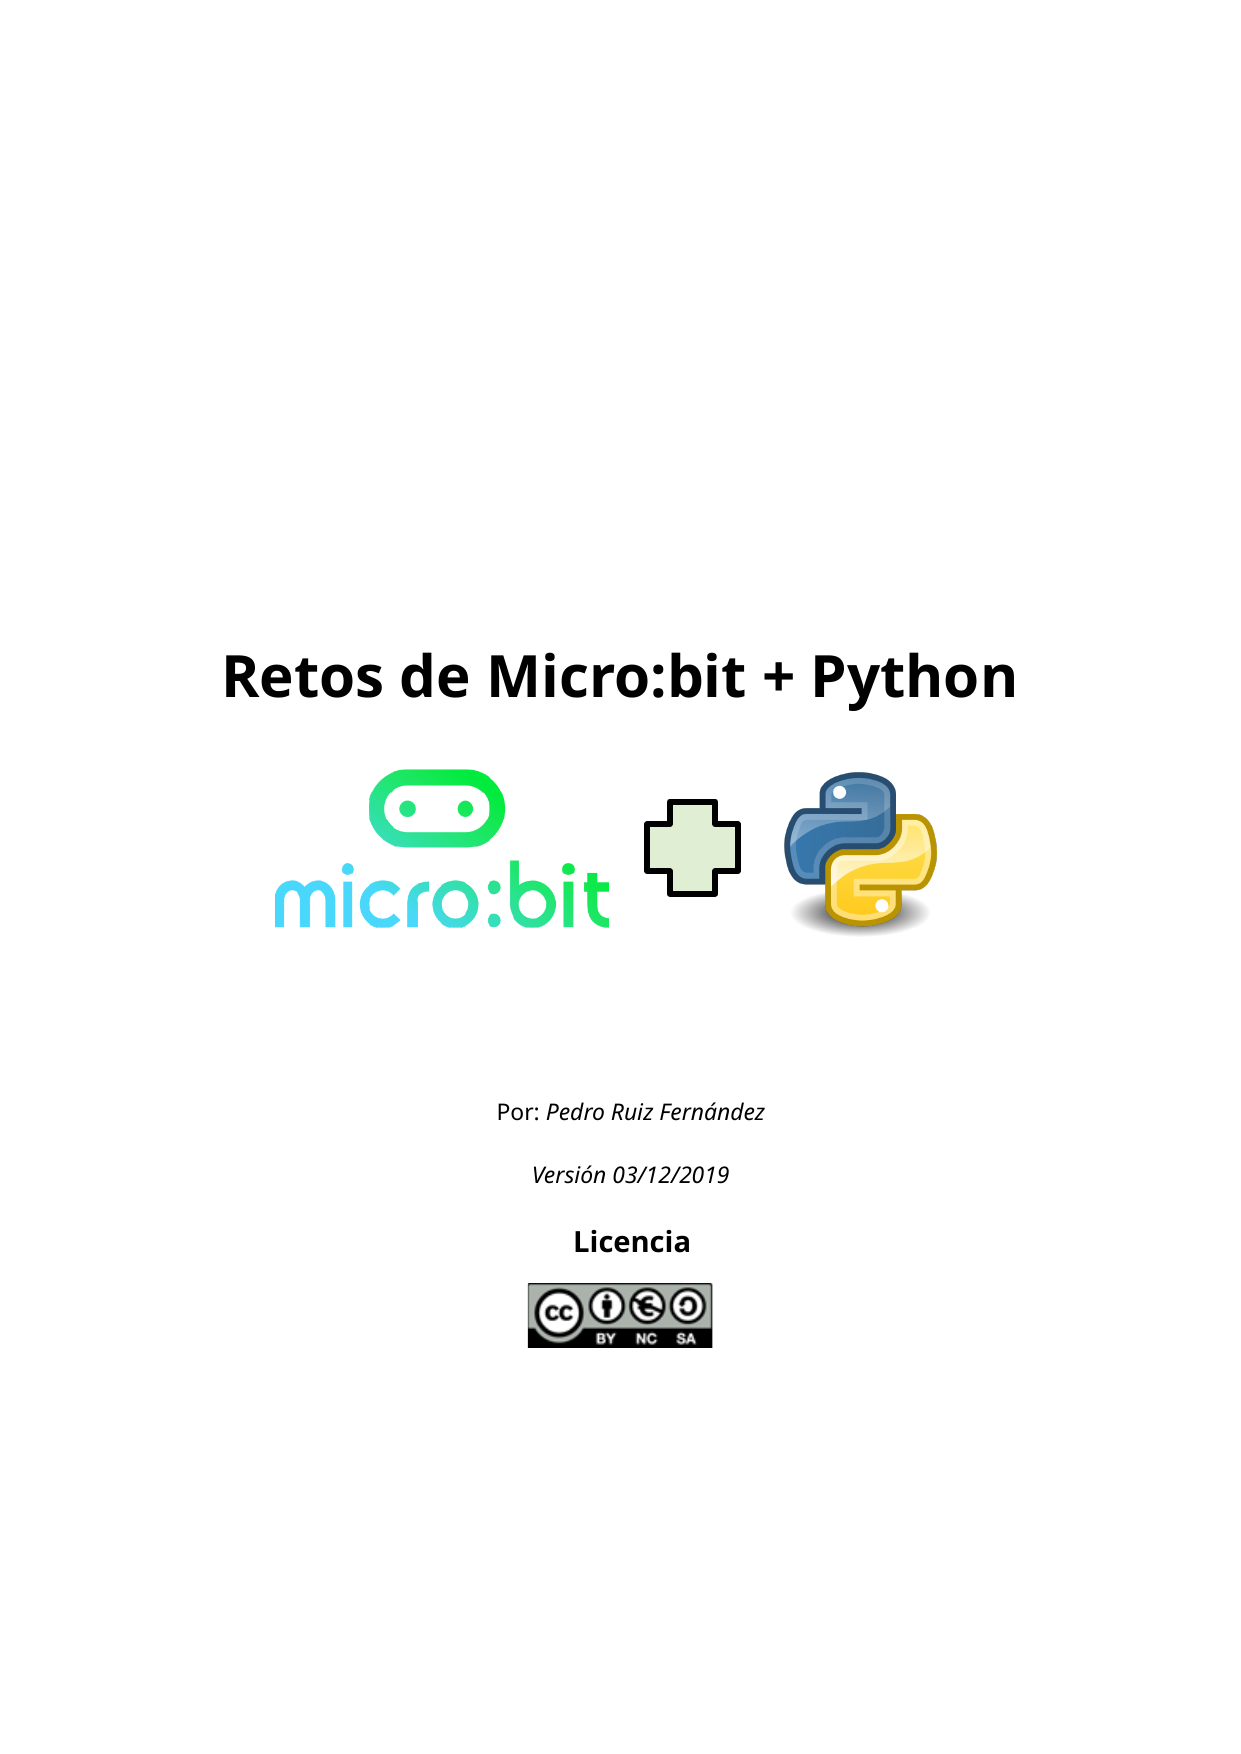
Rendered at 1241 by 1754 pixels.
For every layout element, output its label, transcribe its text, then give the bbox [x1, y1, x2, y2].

picture [774, 768, 947, 941]
title Retos de Micro:bit + Python [88, 635, 1152, 715]
text Licencia [88, 1221, 1152, 1261]
text Versión 03/12/2019 [88, 1159, 1152, 1190]
text Por: Pedro Ruiz Fernández [88, 1096, 1152, 1128]
picture [527, 1283, 713, 1348]
picture [275, 766, 610, 928]
